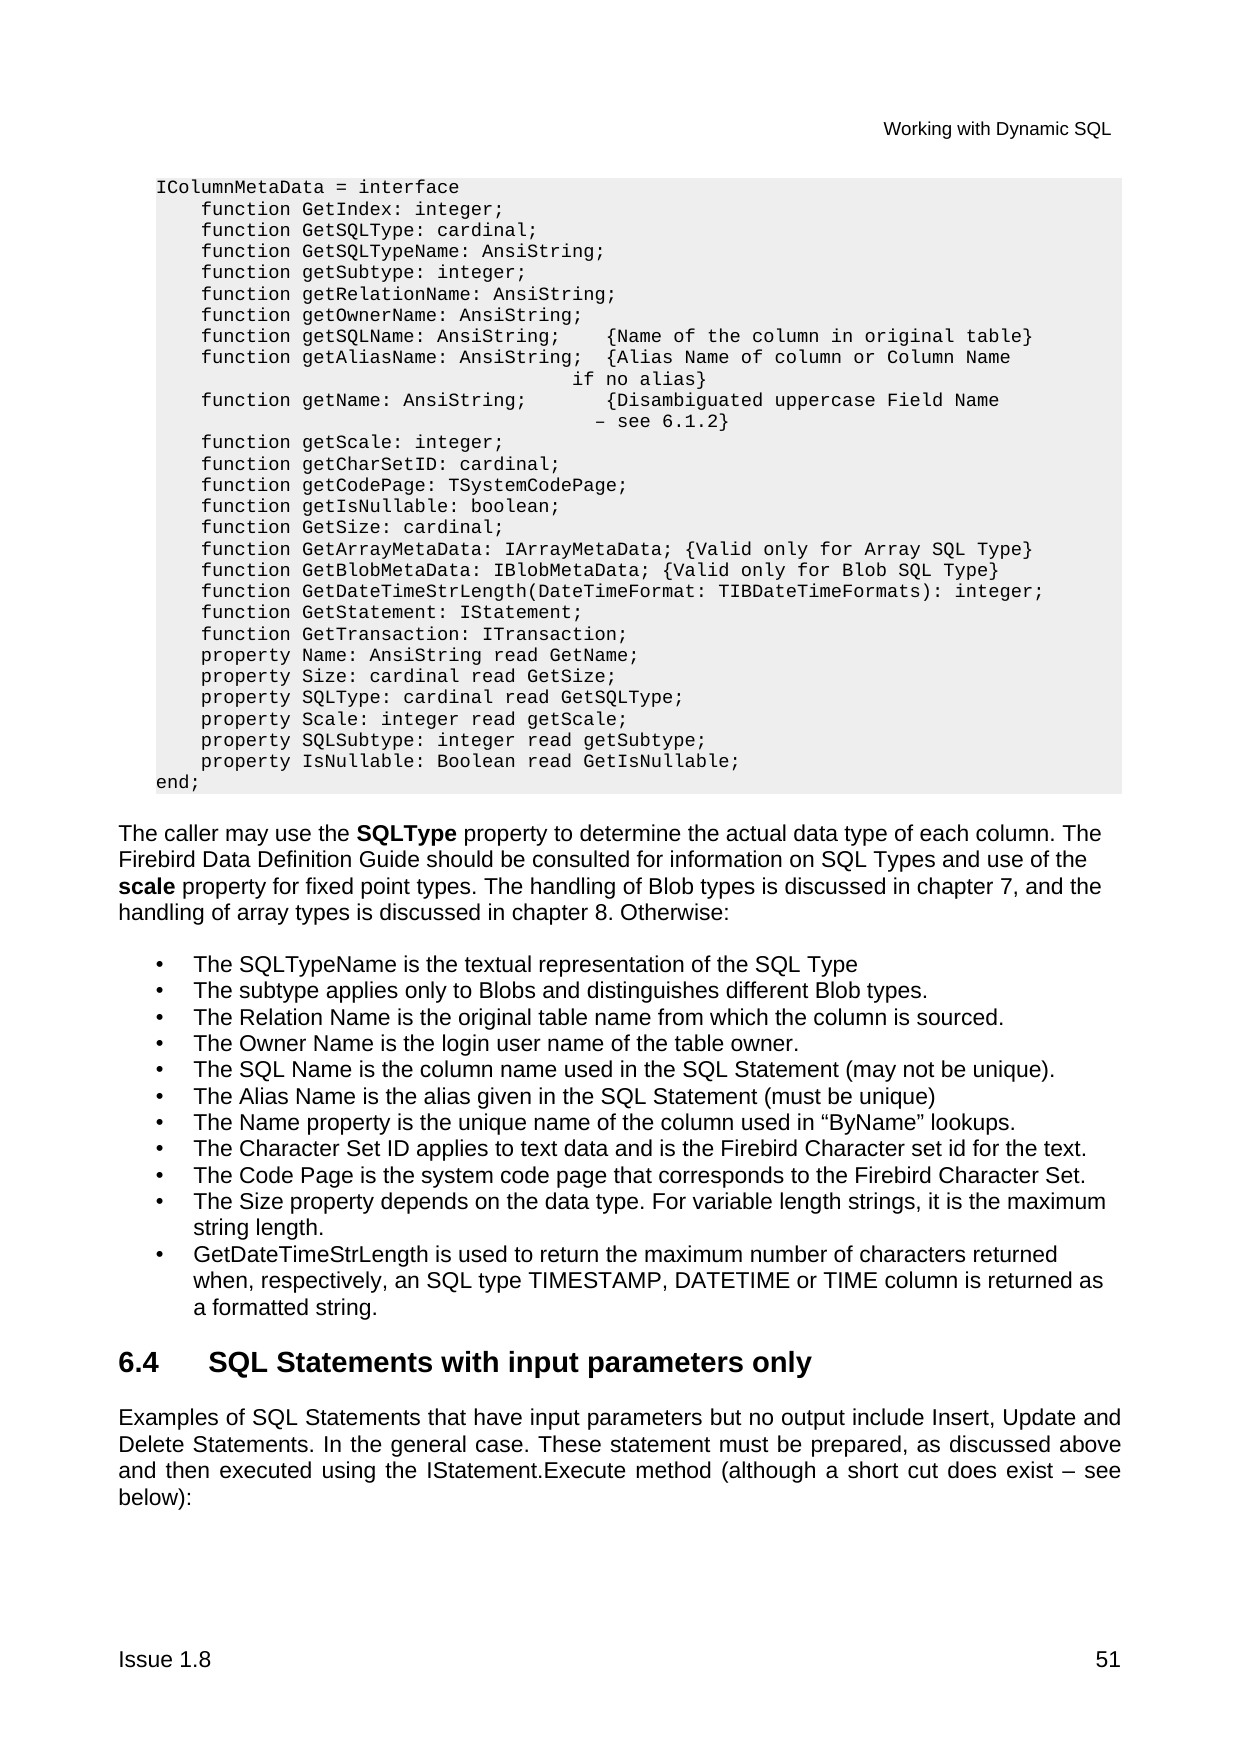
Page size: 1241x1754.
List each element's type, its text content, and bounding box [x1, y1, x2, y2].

text function getSubtype: integer; [156, 263, 1122, 284]
text function GetSize: cardinal; [156, 518, 1122, 539]
list The Owner Name is the login user name of the table owner. [156, 1030, 1122, 1056]
subtitle SQL Statements with input parameters only [118, 1345, 1122, 1379]
text function getName: AnsiString; {Disambiguated uppercase Field Name [156, 391, 1122, 412]
text function GetSQLType: cardinal; [156, 221, 1122, 242]
text property SQLType: cardinal read GetSQLType; [156, 688, 1122, 709]
list The Code Page is the system code page that corresponds to the Firebird Character Set. [156, 1162, 1122, 1188]
list The Character Set ID applies to text data and is the Firebird Character set id for the text. [156, 1135, 1122, 1162]
text function GetTransaction: ITransaction; [156, 624, 1122, 646]
text if no alias} [156, 369, 1122, 391]
text function GetIndex: integer; [156, 199, 1122, 221]
text function getSQLName: AnsiString; {Name of the column in original table} [156, 327, 1122, 348]
text function GetDateTimeStrLength(DateTimeFormat: TIBDateTimeFormats): integer; [156, 582, 1122, 603]
text function GetArrayMetaData: IArrayMetaData; {Valid only for Array SQL Type} [156, 539, 1122, 561]
text end; [156, 773, 1122, 794]
text function getIsNullable: boolean; [156, 497, 1122, 518]
list GetDateTimeStrLength is used to return the maximum number of characters returned when, respectively, an SQL type TIMESTAMP, DATETIME or TIME column is returned as a formatted string. [156, 1241, 1122, 1320]
list The Alias Name is the alias given in the SQL Statement (must be unique) [156, 1083, 1122, 1109]
list The Name property is the unique name of the column used in “ByName” lookups. [156, 1109, 1122, 1135]
text function GetBlobMetaData: IBlobMetaData; {Valid only for Blob SQL Type} [156, 561, 1122, 582]
text function GetSQLTypeName: AnsiString; [156, 242, 1122, 263]
list The SQLTypeName is the textual representation of the SQL Type [156, 951, 1122, 977]
text property Scale: integer read getScale; [156, 709, 1122, 731]
list The subtype applies only to Blobs and distinguishes different Blob types. [156, 977, 1122, 1003]
text Examples of SQL Statements that have input parameters but no output include Insert, Update and Delete Statements. In the general case. These statement must be prepared, as discussed above and then executed using the IStatement.Execute method (although a short cut does exist – see below): [118, 1404, 1122, 1510]
list The Size property depends on the data type. For variable length strings, it is the maximum string length. [156, 1188, 1122, 1241]
text function getAliasName: AnsiString; {Alias Name of column or Column Name [156, 348, 1122, 369]
text property IsNullable: Boolean read GetIsNullable; [156, 752, 1122, 773]
text function getRelationName: AnsiString; [156, 284, 1122, 306]
text property Size: cardinal read GetSize; [156, 667, 1122, 688]
text IColumnMetaData = interface [156, 178, 1122, 199]
list The SQL Name is the column name used in the SQL Statement (may not be unique). [156, 1056, 1122, 1083]
text function getCharSetID: cardinal; [156, 454, 1122, 476]
text property SQLSubtype: integer read getSubtype; [156, 731, 1122, 752]
list The Relation Name is the original table name from which the column is sourced. [156, 1003, 1122, 1030]
text – see 6.1.2} [156, 412, 1122, 433]
text function getCodePage: TSystemCodePage; [156, 476, 1122, 497]
text function GetStatement: IStatement; [156, 603, 1122, 624]
text function getOwnerName: AnsiString; [156, 306, 1122, 327]
text property Name: AnsiString read GetName; [156, 646, 1122, 667]
text The caller may use the SQLType property to determine the actual data type of each column. The Firebird Data Definition Guide should be consulted for information on SQL Types and use of the scale property for fixed point types. The handling of Blob types is discussed in chapter 7, and the handling of array types is discussed in chapter 8. Otherwise: [118, 820, 1122, 925]
text function getScale: integer; [156, 433, 1122, 454]
